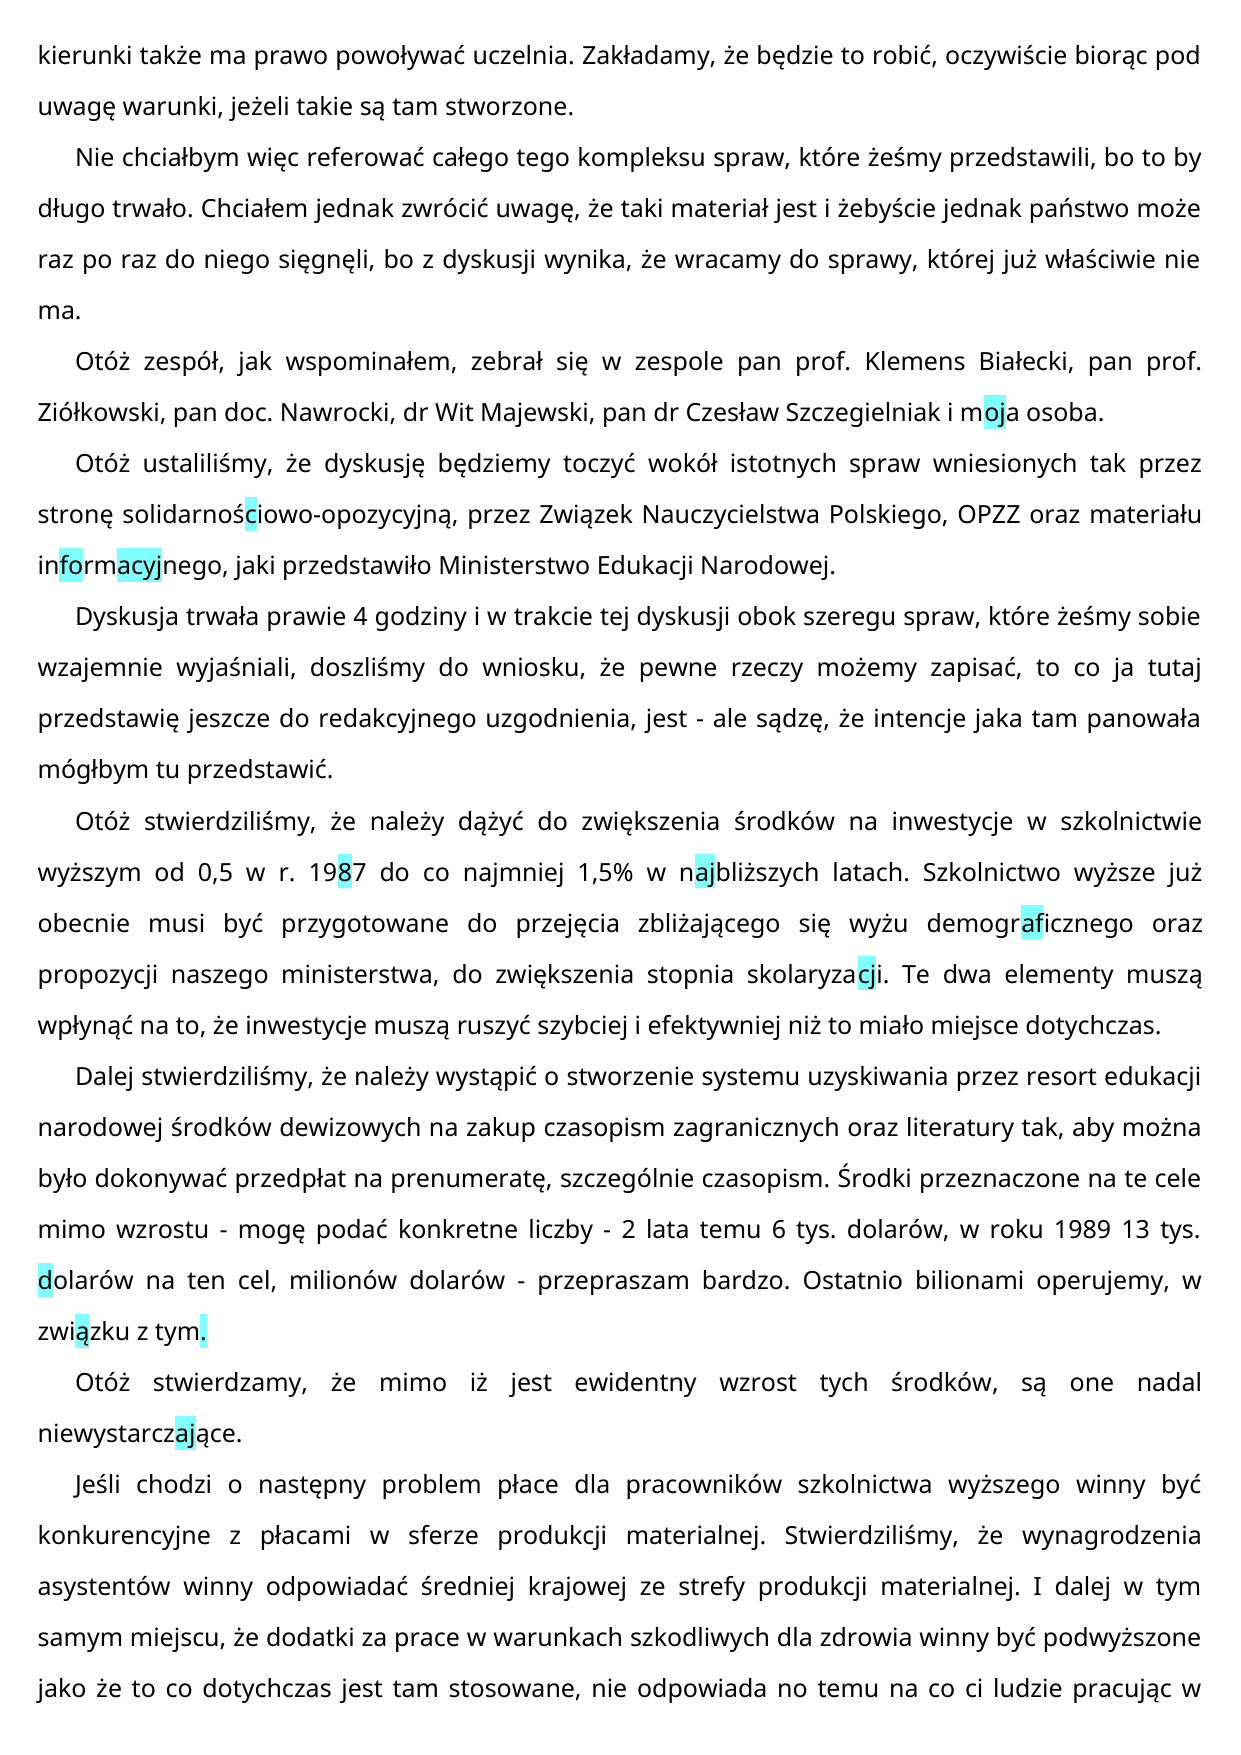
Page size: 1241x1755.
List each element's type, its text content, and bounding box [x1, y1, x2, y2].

text Dalej stwierdziliśmy, że należy wystąpić o stworzenie systemu uzyskiwania przez resort edukacji narodowej środków dewizowych na zakup czasopism zagranicznych oraz literatury tak, aby można było dokonywać przedpłat na prenumeratę, szczególnie czasopism. Środki przeznaczone na te cele mimo wzrostu - mogę podać konkretne liczby - 2 lata temu 6 tys. dolarów, w roku 1989 13 tys. dolarów na ten cel, milionów dolarów - przepraszam bardzo. Ostatnio bilionami operujemy, w związku z tym. [37, 1058, 1203, 1348]
text Otóż stwierdziliśmy, że należy dążyć do zwiększenia środków na inwestycje w szkolnictwie wyższym od 0,5 w r. 1987 do co najmniej 1,5% w najbliższych latach. Szkolnictwo wyższe już obecnie musi być przygotowane do przejęcia zbliżającego się wyżu demograficznego oraz propozycji naszego ministerstwa, do zwiększenia stopnia skolaryzacji. Te dwa elementy muszą wpłynąć na to, że inwestycje muszą ruszyć szybciej i efektywniej niż to miało miejsce dotychczas. [37, 803, 1203, 1041]
text Otóż zespół, jak wspominałem, zebrał się w zespole pan prof. Klemens Białecki, pan prof. Ziółkowski, pan doc. Nawrocki, dr Wit Majewski, pan dr Czesław Szczegielniak i moja osoba. [37, 344, 1203, 429]
text Otóż stwierdzamy, że mimo iż jest ewidentny wzrost tych środków, są one nadal niewystarczające. [37, 1364, 1203, 1450]
text kierunki także ma prawo powoływać uczelnia. Zakładamy, że będzie to robić, oczywiście biorąc pod uwagę warunki, jeżeli takie są tam stworzone. [37, 37, 1203, 123]
text Jeśli chodzi o następny problem płace dla pracowników szkolnictwa wyższego winny być konkurencyjne z płacami w sferze produkcji materialnej. Stwierdziliśmy, że wynagrodzenia asystentów winny odpowiadać średniej krajowej ze strefy produkcji materialnej. I dalej w tym samym miejscu, że dodatki za prace w warunkach szkodliwych dla zdrowia winny być podwyższone jako że to co dotychczas jest tam stosowane, nie odpowiada no temu na co ci ludzie pracując w [37, 1467, 1203, 1705]
text Nie chciałbym więc referować całego tego kompleksu spraw, które żeśmy przedstawili, bo to by długo trwało. Chciałem jednak zwrócić uwagę, że taki materiał jest i żebyście jednak państwo może raz po raz do niego sięgnęli, bo z dyskusji wynika, że wracamy do sprawy, której już właściwie nie ma. [37, 139, 1203, 327]
text Otóż ustaliliśmy, że dyskusję będziemy toczyć wokół istotnych spraw wniesionych tak przez stronę solidarnościowo-opozycyjną, przez Związek Nauczycielstwa Polskiego, OPZZ oraz materiału informacyjnego, jaki przedstawiło Ministerstwo Edukacji Narodowej. [37, 446, 1203, 582]
text Dyskusja trwała prawie 4 godziny i w trakcie tej dyskusji obok szeregu spraw, które żeśmy sobie wzajemnie wyjaśniali, doszliśmy do wniosku, że pewne rzeczy możemy zapisać, to co ja tutaj przedstawię jeszcze do redakcyjnego uzgodnienia, jest - ale sądzę, że intencje jaka tam panowała mógłbym tu przedstawić. [37, 599, 1203, 786]
